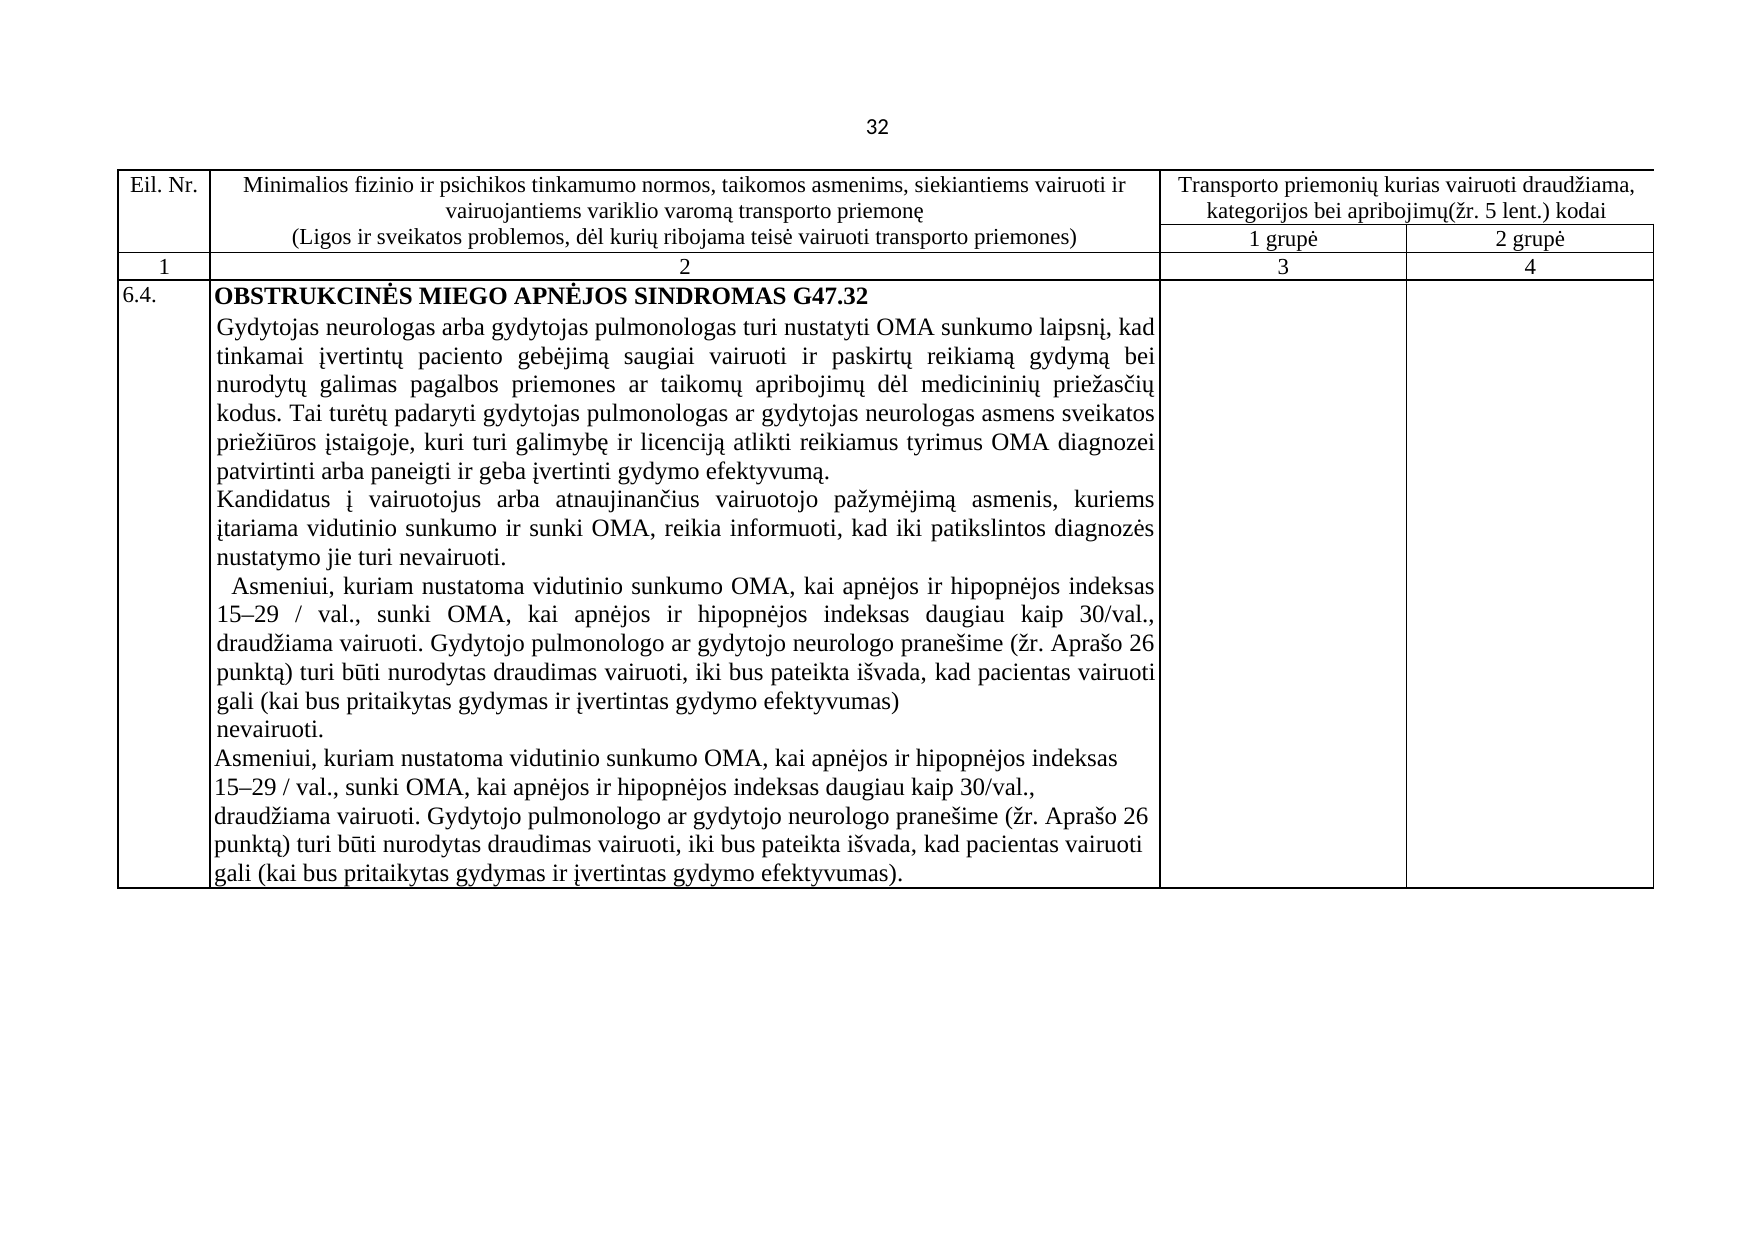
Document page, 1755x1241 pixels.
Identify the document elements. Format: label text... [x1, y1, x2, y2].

table_cell 2 grupė [1407, 225, 1653, 251]
table_header Eil. Nr. [119, 171, 209, 251]
table_cell 4 [1407, 253, 1653, 279]
table_cell OBSTRUKCINĖS MIEGO APNĖJOS SINDROMAS G47.32 Gydytojas neurologas arba gydytojas pulmonologas turi nustatyti OMA sunkumo laipsnį, kad tinkamai įvertintų paciento gebėjimą saugiai vairuoti ir paskirtų reikiamą gydymą bei nurodytų galimas pagalbos priemones ar taikomų apribojimų dėl medicininių priežasčių kodus. Tai turėtų padaryti gydytojas pulmonologas ar gydytojas neurologas asmens sveikatos priežiūros įstaigoje, kuri turi galimybę ir licenciją atlikti reikiamus tyrimus OMA diagnozei patvirtinti arba paneigti ir geba įvertinti gydymo efektyvumą. Kandidatus į vairuotojus arba atnaujinančius vairuotojo pažymėjimą asmenis, kuriems įtariama vidutinio sunkumo ir sunki OMA, reikia informuoti, kad iki patikslintos diagnozės nustatymo jie turi nevairuoti. Asmeniui, kuriam nustatoma vidutinio sunkumo OMA, kai apnėjos ir hipopnėjos indeksas 15–29 / val., sunki OMA, kai apnėjos ir hipopnėjos indeksas daugiau kaip 30/val., draudžiama vairuoti. Gydytojo pulmonologo ar gydytojo neurologo pranešime (žr. Aprašo 26 punktą) turi būti nurodytas draudimas vairuoti, iki bus pateikta išvada, kad pacientas vairuoti gali (kai bus pritaikytas gydymas ir įvertintas gydymo efektyvumas) nevairuoti. Asmeniui, kuriam nustatoma vidutinio sunkumo OMA, kai apnėjos ir hipopnėjos indeksas 15–29 / val., sunki OMA, kai apnėjos ir hipopnėjos indeksas daugiau kaip 30/val., draudžiama vairuoti. Gydytojo pulmonologo ar gydytojo neurologo pranešime (žr. Aprašo 26 punktą) turi būti nurodytas draudimas vairuoti, iki bus pateikta išvada, kad pacientas vairuoti gali (kai bus pritaikytas gydymas ir įvertintas gydymo efektyvumas). [211, 281, 1159, 887]
table_cell [1161, 281, 1406, 887]
table_header Minimalios fizinio ir psichikos tinkamumo normos, taikomos asmenims, siekiantiems vairuoti ir vairuojantiems variklio varomą transporto priemonę (Ligos ir sveikatos problemos, dėl kurių ribojama teisė vairuoti transporto priemones) [211, 171, 1159, 251]
table_cell 3 [1161, 253, 1406, 279]
table_cell 6.4. [119, 281, 209, 887]
table_cell [1407, 281, 1653, 887]
table_cell 2 [211, 253, 1159, 279]
table_cell 1 [119, 253, 209, 279]
table_cell 1 grupė [1161, 225, 1406, 251]
table_header Transporto priemonių kurias vairuoti draudžiama, kategorijos bei apribojimų(žr. 5 lent.) kodai [1161, 171, 1653, 223]
